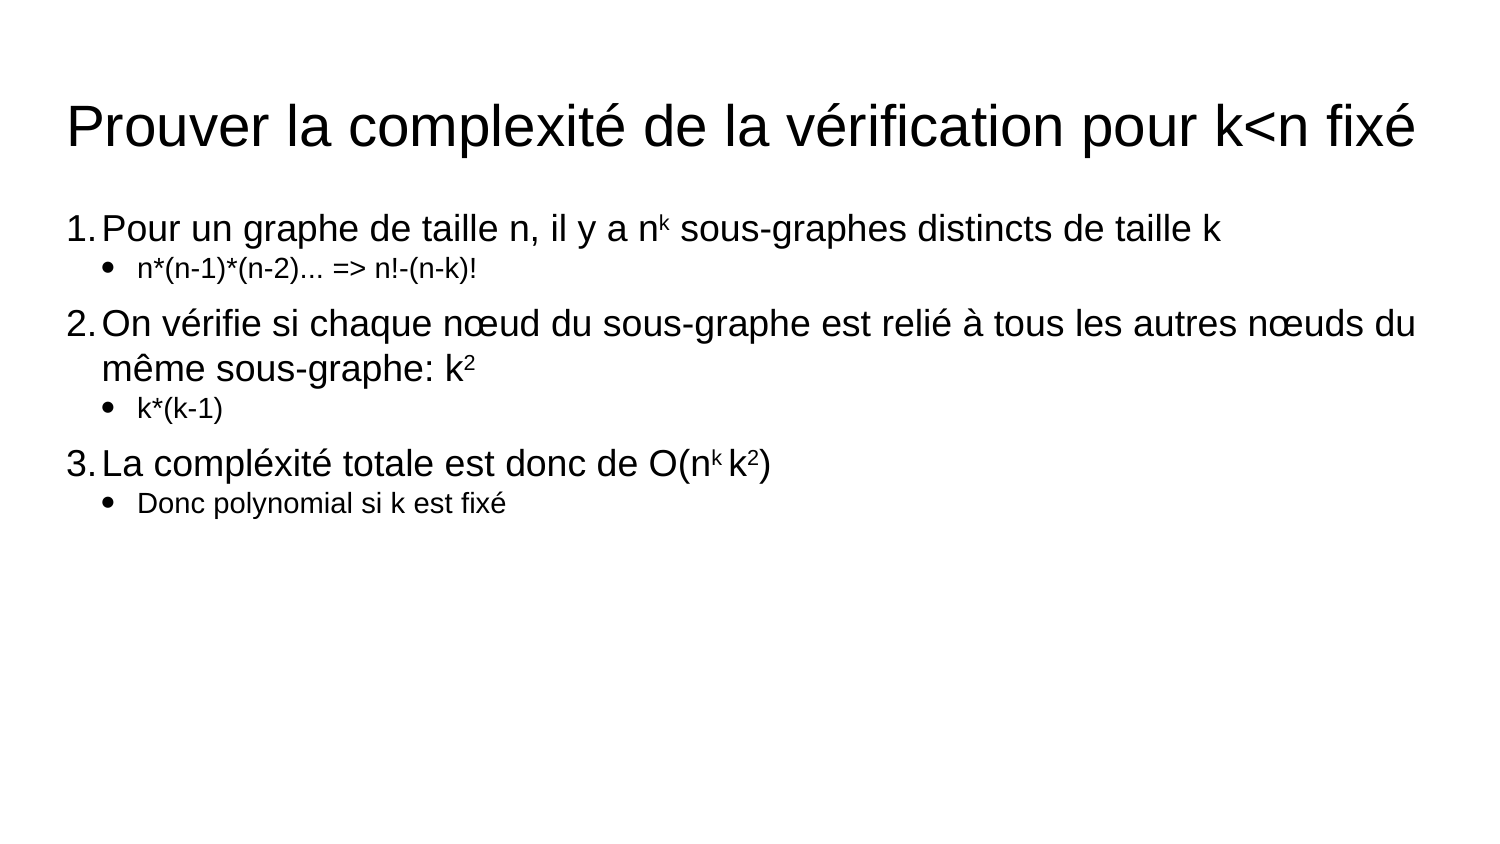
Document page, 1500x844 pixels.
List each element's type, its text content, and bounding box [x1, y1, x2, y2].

title Prouver la complexité de la vérification pour k<n fixé [51, 72, 1449, 167]
list Pour un graphe de taille n, il y a nk sous-graphes distincts de taille k n*(n-1)*(n-2)... => n!-(n-k)! On vérifie si chaque nœud du sous-graphe est relié à tous les autres nœuds du même sous-graphe: k2 k*(k-1) La compléxité totale est donc de O(nk k2) Donc polynomial si k est fixé [51, 189, 1449, 750]
